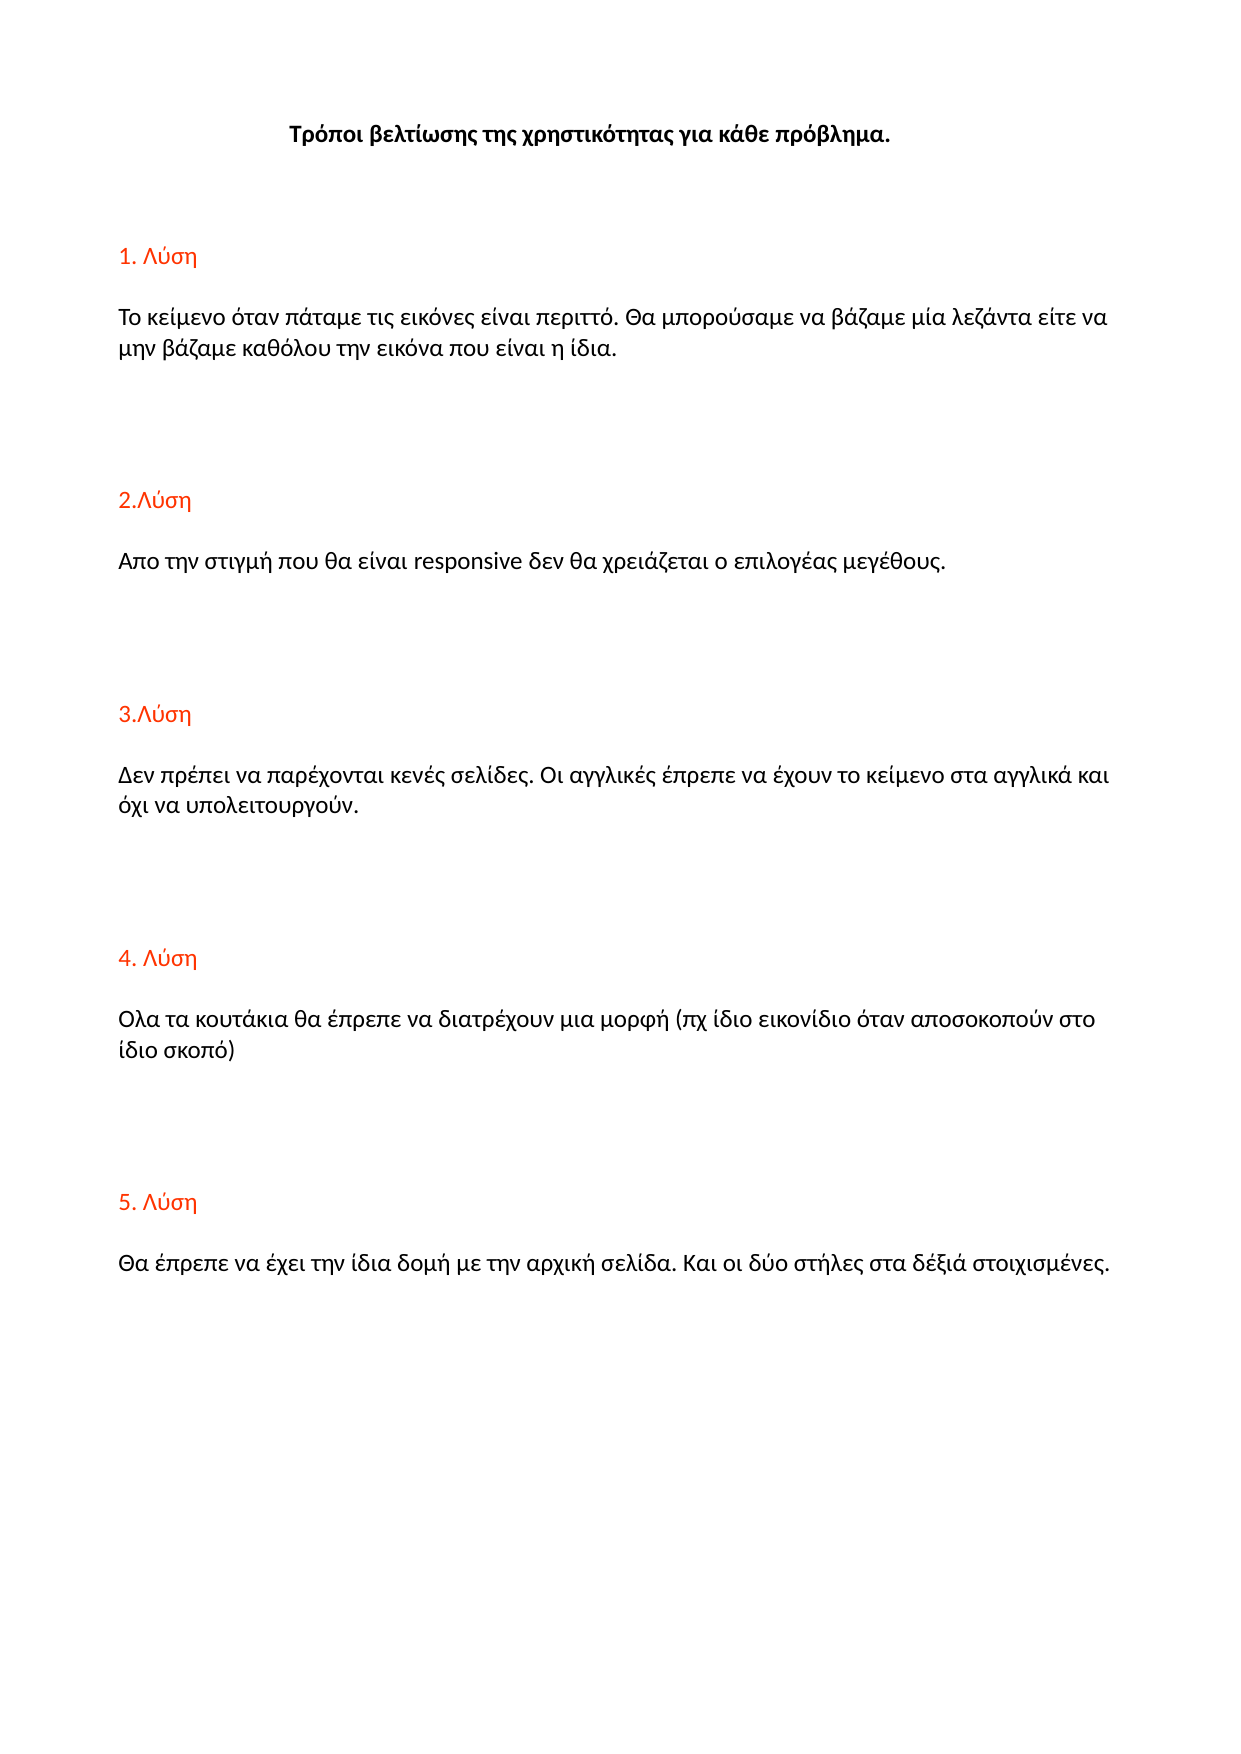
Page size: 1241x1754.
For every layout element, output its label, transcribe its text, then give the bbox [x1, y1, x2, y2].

text 1. Λύση [118, 240, 1122, 271]
text 4. Λύση [118, 942, 1122, 973]
text Δεν πρέπει να παρέχονται κενές σελίδες. Οι αγγλικές έπρεπε να έχουν το κείμενο στα αγγλικά και όχι να υπολειτουργούν. [118, 759, 1122, 820]
text Απο την στιγμή που θα είναι responsive δεν θα χρειάζεται ο επιλογέας μεγέθους. [118, 545, 1122, 576]
text Θα έπρεπε να έχει την ίδια δομή με την αρχική σελίδα. Και οι δύο στήλες στα δέξιά στοιχισμένες. [118, 1247, 1122, 1278]
text Τρόποι βελτίωσης της χρηστικότητας για κάθε πρόβλημα. [118, 118, 1122, 149]
text Το κείμενο όταν πάταμε τις εικόνες είναι περιττό. Θα μπορούσαμε να βάζαμε μία λεζάντα είτε να μην βάζαμε καθόλου την εικόνα που είναι η ίδια. [118, 301, 1122, 362]
text Ολα τα κουτάκια θα έπρεπε να διατρέχουν μια μορφή (πχ ίδιο εικονίδιο όταν αποσοκοπούν στο ίδιο σκοπό) [118, 1003, 1122, 1064]
text 3.Λύση [118, 698, 1122, 728]
text 5. Λύση [118, 1186, 1122, 1217]
text 2.Λύση [118, 484, 1122, 515]
